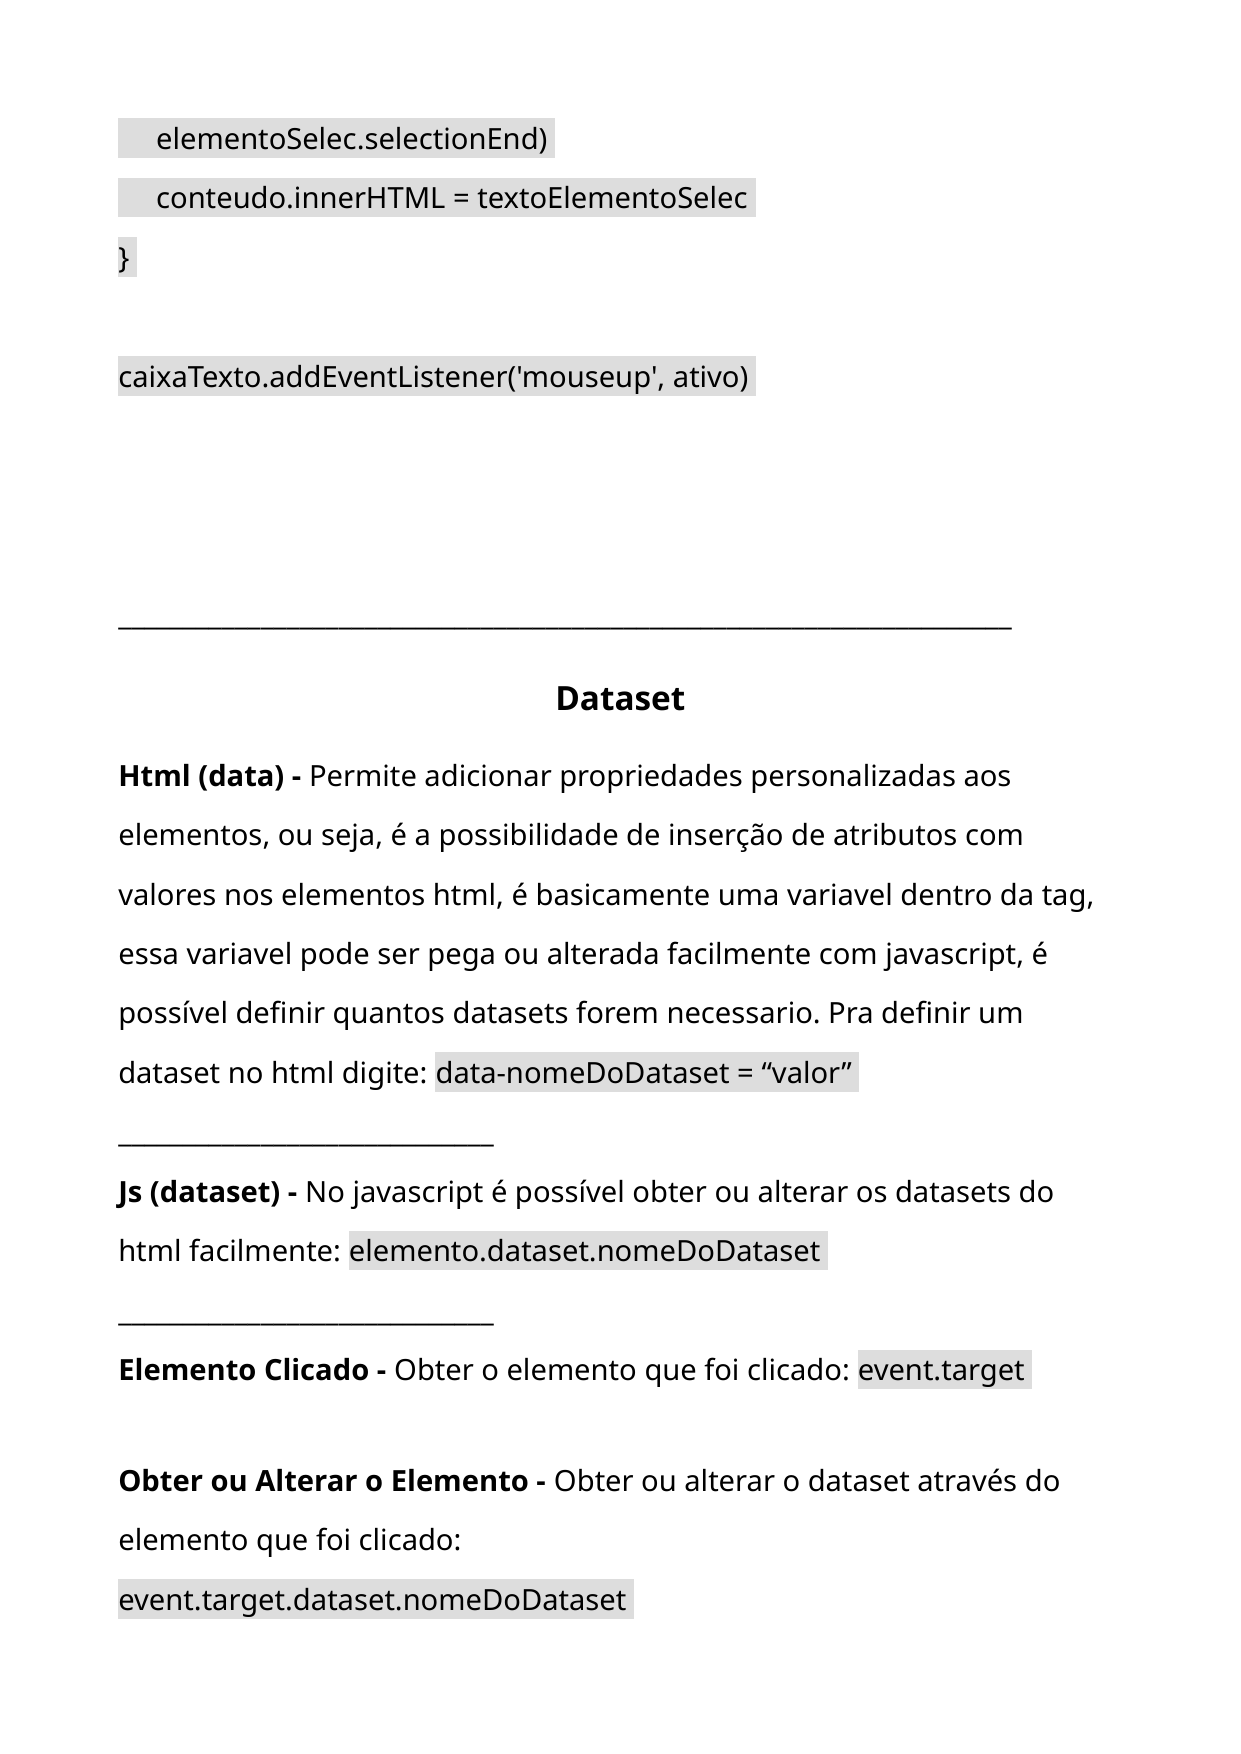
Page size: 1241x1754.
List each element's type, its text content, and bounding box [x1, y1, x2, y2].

text caixaTexto.addEventListener('mouseup', ativo) [118, 356, 1122, 396]
text event.target.dataset.nomeDoDataset [118, 1579, 1122, 1619]
text _____________________________ [118, 1112, 1122, 1151]
text Js (dataset) - No javascript é possível obter ou alterar os datasets do html facilmente: elemento.dataset.nomeDoDataset [118, 1171, 1122, 1270]
text Html (data) - Permite adicionar propriedades personalizadas aos elementos, ou seja, é a possibilidade de inserção de atributos com valores nos elementos html, é basicamente uma variavel dentro da tag, essa variavel pode ser pega ou alterada facilmente com javascript, é possível definir quantos datasets forem necessario. Pra definir um dataset no html digite: data-nomeDoDataset = “valor” [118, 755, 1122, 1092]
text } [118, 237, 1122, 277]
text _____________________________________________________________________ [118, 594, 1122, 634]
text Obter ou Alterar o Elemento - Obter ou alterar o dataset através do elemento que foi clicado: [118, 1460, 1122, 1559]
subtitle Dataset [118, 674, 1122, 720]
text conteudo.innerHTML = textoElementoSelec [118, 178, 1122, 217]
text elementoSelec.selectionEnd) [118, 118, 1122, 158]
text _____________________________ [118, 1290, 1122, 1330]
text Elemento Clicado - Obter o elemento que foi clicado: event.target [118, 1350, 1122, 1389]
